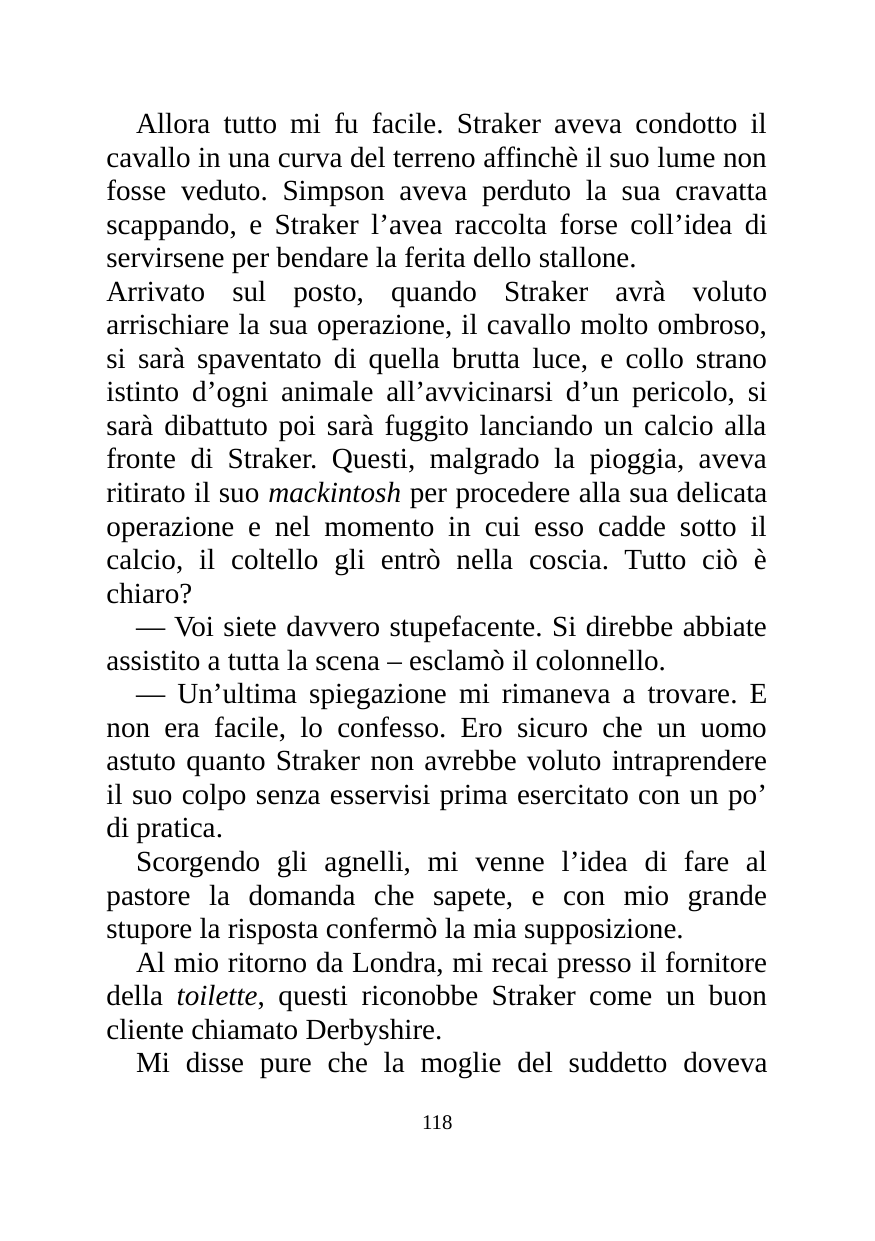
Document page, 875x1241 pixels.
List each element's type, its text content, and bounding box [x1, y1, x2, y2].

text Al mio ritorno da Londra, mi recai presso il fornitore della toilette, questi riconobbe Straker come un buon cliente chiamato Derbyshire. [106, 945, 768, 1045]
text Arrivato sul posto, quando Straker avrà voluto arrischiare la sua operazione, il cavallo molto ombroso, si sarà spaventato di quella brutta luce, e collo strano istinto d’ogni animale all’avvicinarsi d’un pericolo, si sarà dibattuto poi sarà fuggito lanciando un calcio alla fronte di Straker. Questi, malgrado la pioggia, aveva ritirato il suo mackintosh per procedere alla sua delicata operazione e nel momento in cui esso cadde sotto il calcio, il coltello gli entrò nella coscia. Tutto ciò è chiaro? [106, 274, 768, 609]
text — Voi siete davvero stupefacente. Si direbbe abbiate assistito a tutta la scena – esclamò il colonnello. [106, 609, 768, 676]
text Scorgendo gli agnelli, mi venne l’idea di fare al pastore la domanda che sapete, e con mio grande stupore la risposta confermò la mia supposizione. [106, 844, 768, 945]
text Allora tutto mi fu facile. Straker aveva condotto il cavallo in una curva del terreno affinchè il suo lume non fosse veduto. Simpson aveva perduto la sua cravatta scappando, e Straker l’avea raccolta forse coll’idea di servirsene per bendare la ferita dello stallone. [106, 106, 768, 274]
text Mi disse pure che la moglie del suddetto doveva [106, 1045, 768, 1079]
text — Un’ultima spiegazione mi rimaneva a trovare. E non era facile, lo confesso. Ero sicuro che un uomo astuto quanto Straker non avrebbe voluto intraprendere il suo colpo senza esservisi prima esercitato con un po’ di pratica. [106, 676, 768, 844]
